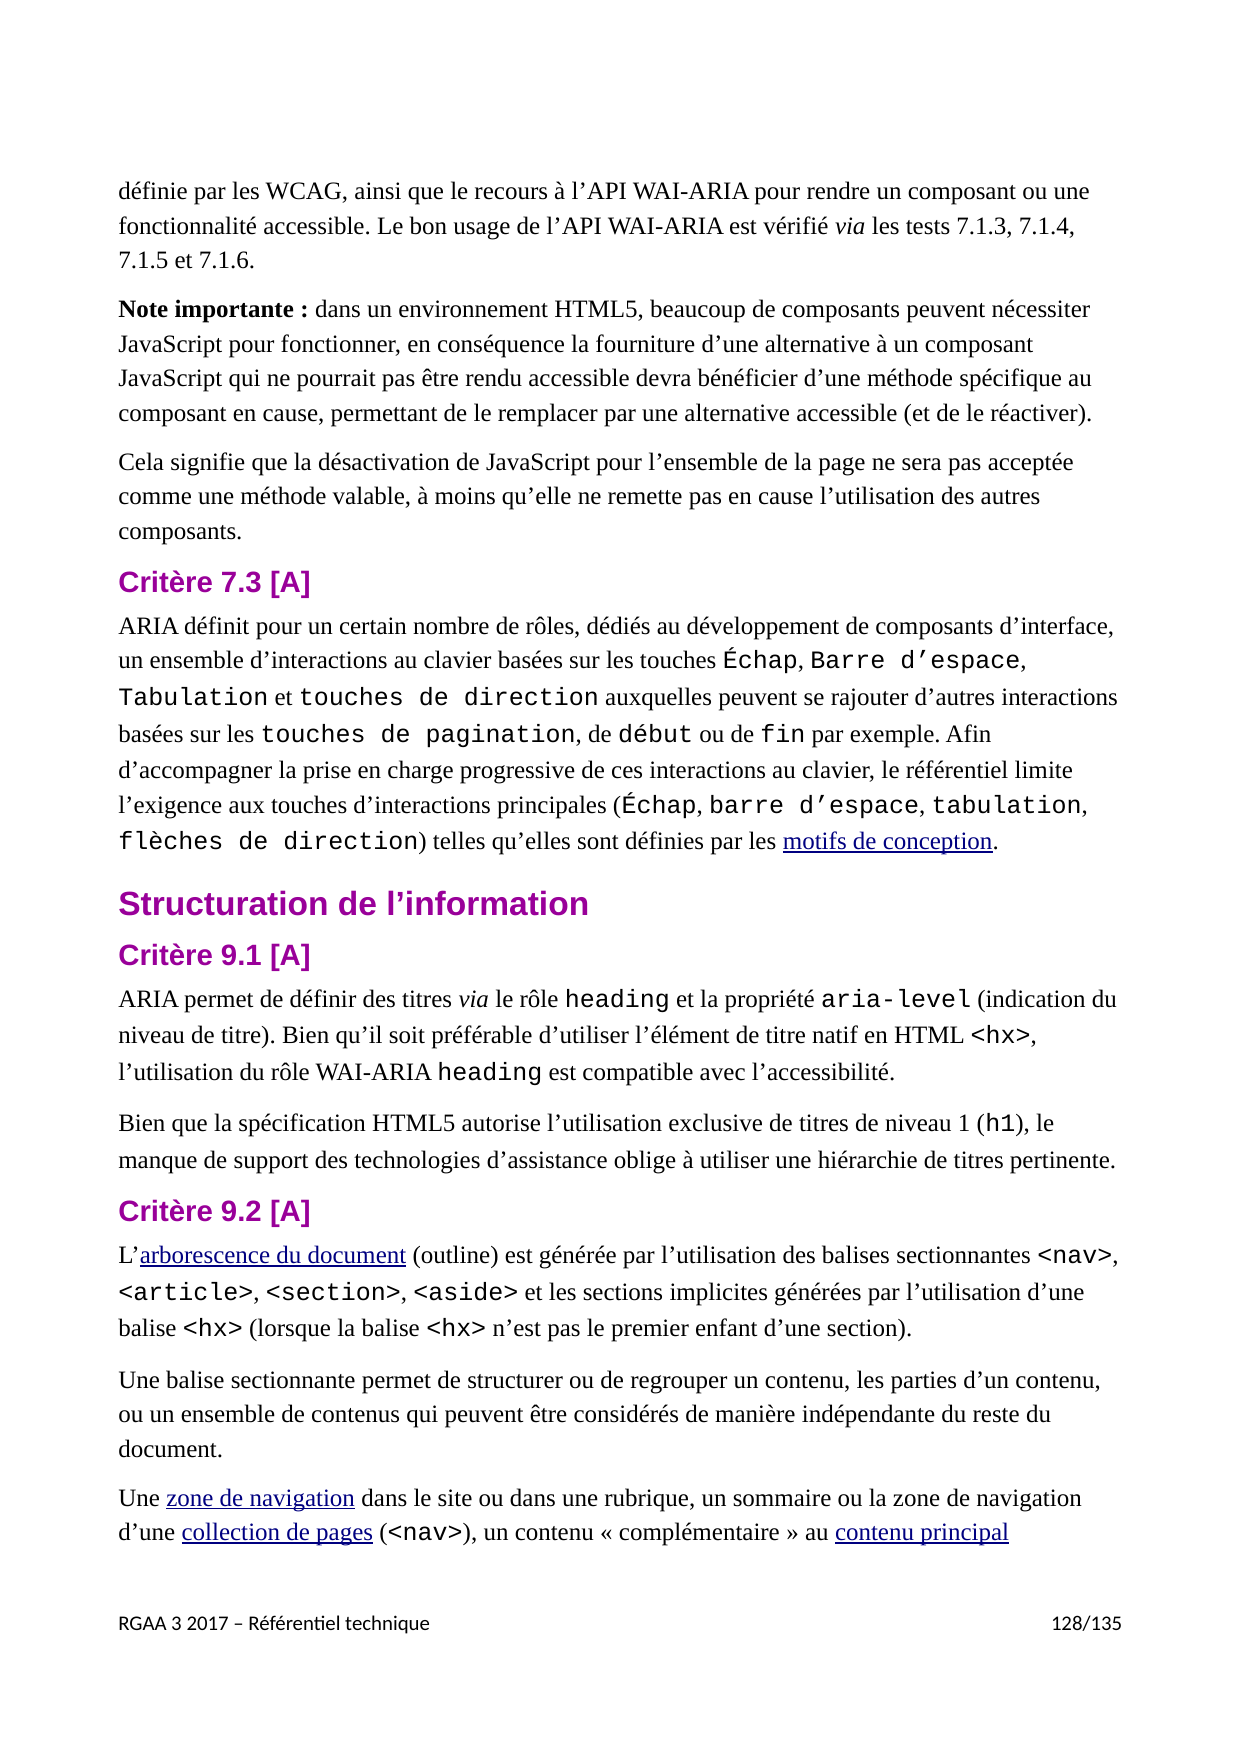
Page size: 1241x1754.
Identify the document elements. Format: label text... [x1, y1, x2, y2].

subtitle Critère 9.2 [A] [118, 1194, 1122, 1228]
text Bien que la spécification HTML5 autorise l’utilisation exclusive de titres de niveau 1 (h1), le manque de support des technologies d’assistance oblige à utiliser une hiérarchie de titres pertinente. [118, 1108, 1122, 1174]
text définie par les WCAG, ainsi que le recours à l’API WAI-ARIA pour rendre un composant ou une fonctionnalité accessible. Le bon usage de l’API WAI-ARIA est vérifié via les tests 7.1.3, 7.1.4, 7.1.5 et 7.1.6. [118, 176, 1122, 274]
subtitle Structuration de l’information [118, 884, 1122, 923]
text Une zone de navigation dans le site ou dans une rubrique, un sommaire ou la zone de navigation d’une collection de pages (<nav>), un contenu « complémentaire » au contenu principal [118, 1483, 1122, 1548]
text Cela signifie que la désactivation de JavaScript pour l’ensemble de la page ne sera pas acceptée comme une méthode valable, à moins qu’elle ne remette pas en cause l’utilisation des autres composants. [118, 447, 1122, 544]
subtitle Critère 7.3 [A] [118, 565, 1122, 599]
text ARIA permet de définir des titres via le rôle heading et la propriété aria-level (indication du niveau de titre). Bien qu’il soit préférable d’utiliser l’élément de titre natif en HTML <hx>, l’utilisation du rôle WAI-ARIA heading est compatible avec l’accessibilité. [118, 984, 1122, 1088]
text ARIA définit pour un certain nombre de rôles, dédiés au développement de composants d’interface, un ensemble d’interactions au clavier basées sur les touches Échap, Barre d’espace, Tabulation et touches de direction auxquelles peuvent se rajouter d’autres interactions basées sur les touches de pagination, de début ou de fin par exemple. Afin d’accompagner la prise en charge progressive de ces interactions au clavier, le référentiel limite l’exigence aux touches d’interactions principales (Échap, barre d’espace, tabulation, flèches de direction) telles qu’elles sont définies par les motifs de conception. [118, 611, 1122, 857]
text Note importante : dans un environnement HTML5, beaucoup de composants peuvent nécessiter JavaScript pour fonctionner, en conséquence la fourniture d’une alternative à un composant JavaScript qui ne pourrait pas être rendu accessible devra bénéficier d’une méthode spécifique au composant en cause, permettant de le remplacer par une alternative accessible (et de le réactiver). [118, 294, 1122, 427]
text Une balise sectionnante permet de structurer ou de regrouper un contenu, les parties d’un contenu, ou un ensemble de contenus qui peuvent être considérés de manière indépendante du reste du document. [118, 1365, 1122, 1463]
subtitle Critère 9.1 [A] [118, 937, 1122, 971]
text L’arborescence du document (outline) est générée par l’utilisation des balises sectionnantes <nav>, <article>, <section>, <aside> et les sections implicites générées par l’utilisation d’une balise <hx> (lorsque la balise <hx> n’est pas le premier enfant d’une section). [118, 1240, 1122, 1344]
